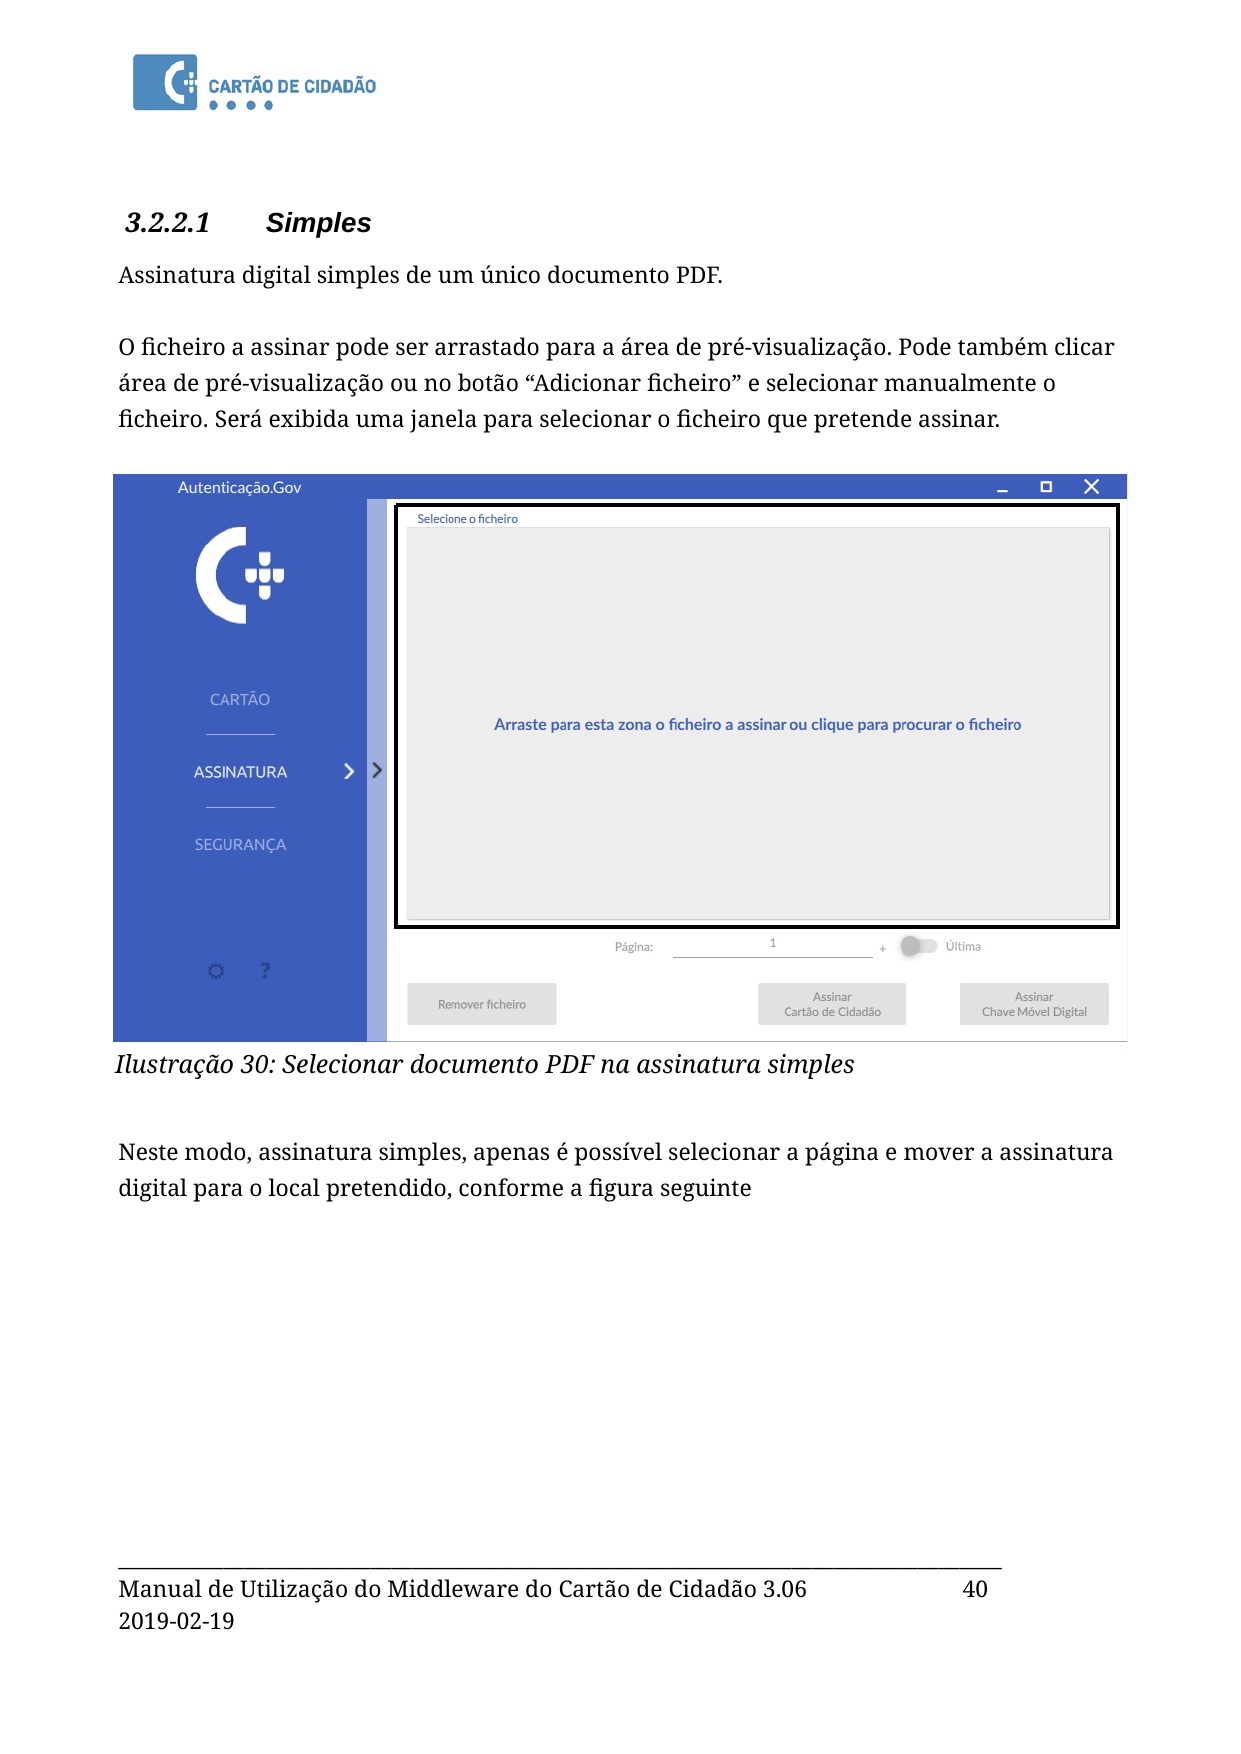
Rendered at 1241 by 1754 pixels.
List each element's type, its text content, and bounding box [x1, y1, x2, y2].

text Ilustração 30: Selecionar documento PDF na assinatura simples [115, 1042, 1126, 1081]
picture [130, 47, 423, 118]
list O ficheiro a assinar pode ser arrastado para a área de pré-visualização. Pode também clicar área de pré-visualização ou no botão “Adicionar ficheiro” e selecionar manualmente o ficheiro. Será exibida uma janela para selecionar o ficheiro que pretende assinar. [118, 331, 1122, 434]
picture [113, 474, 1128, 1042]
list Assinatura digital simples de um único documento PDF. [118, 259, 1122, 290]
subtitle Simples [118, 204, 1122, 241]
text Neste modo, assinatura simples, apenas é possível selecionar a página e mover a assinatura digital para o local pretendido, conforme a figura seguinte [118, 1117, 1122, 1203]
